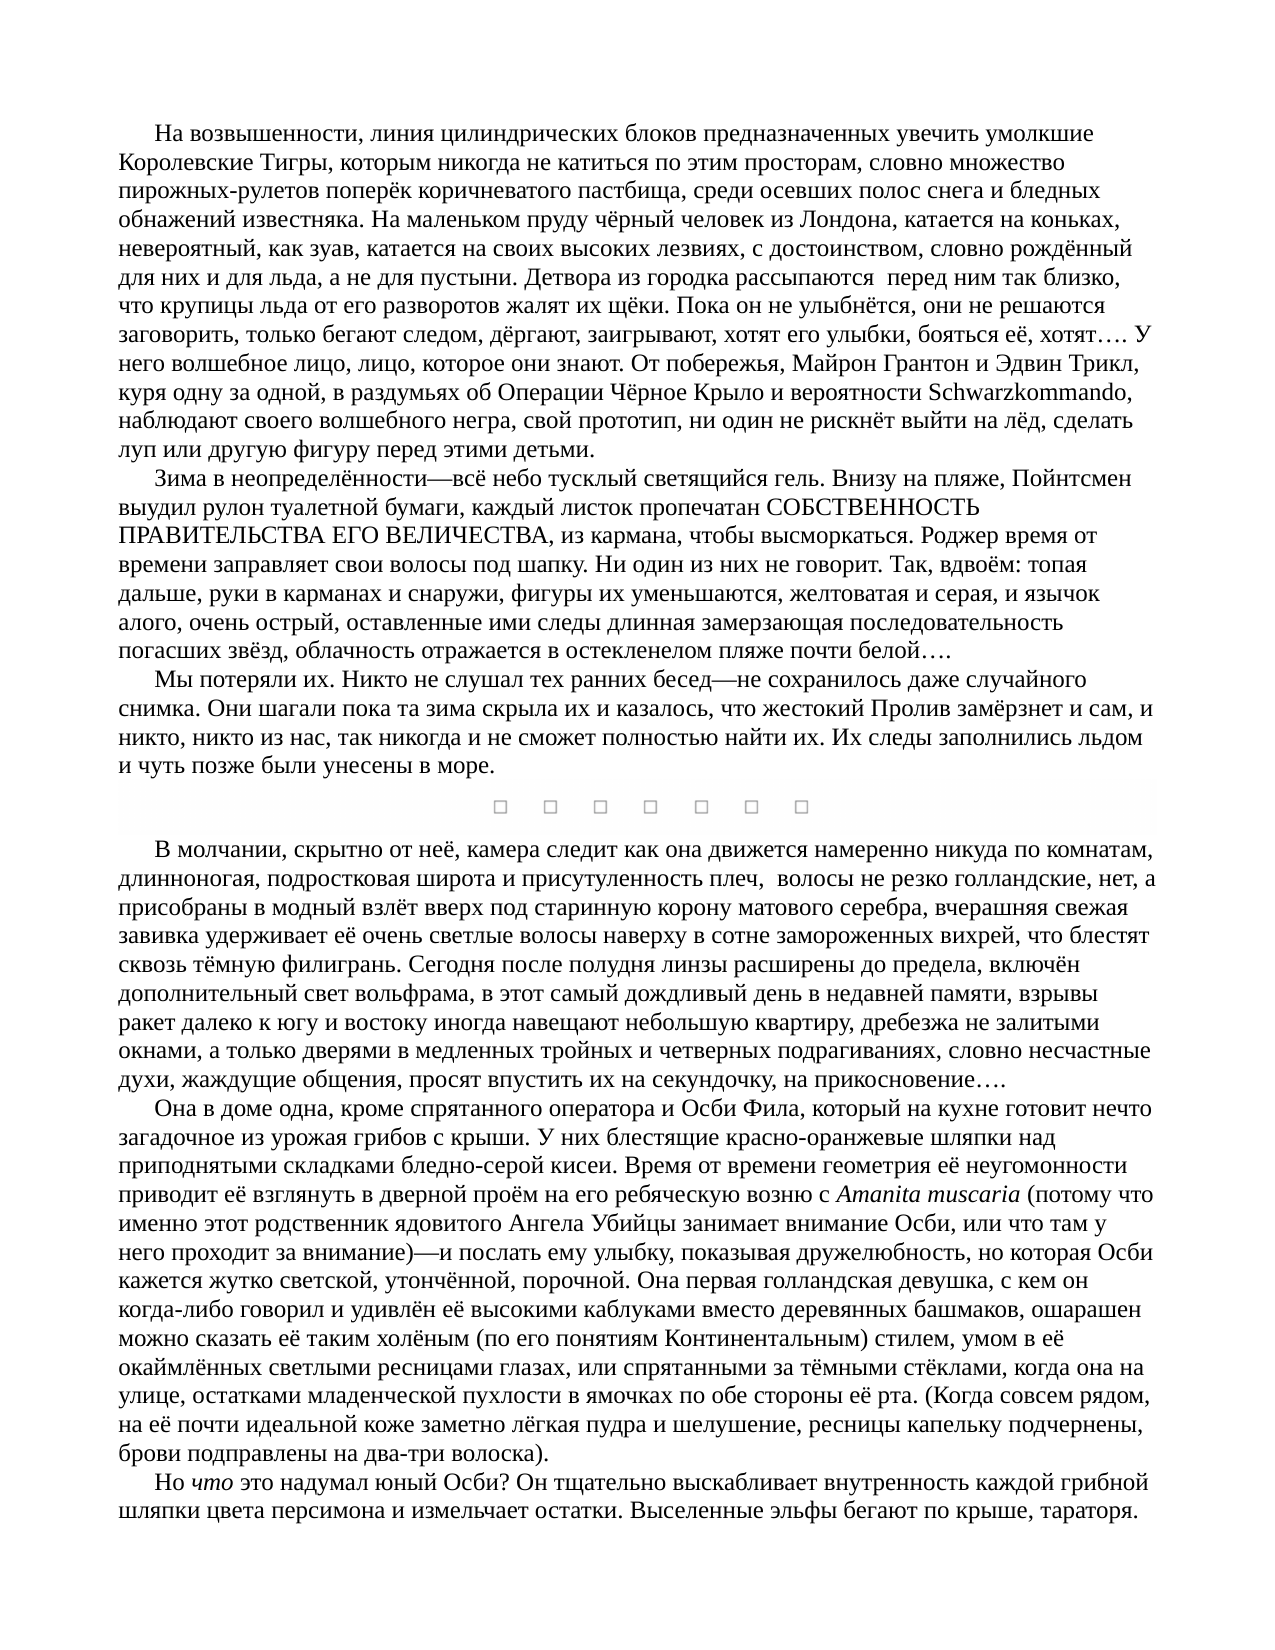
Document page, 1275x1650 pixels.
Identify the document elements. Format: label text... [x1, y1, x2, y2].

picture [118, 779, 1157, 835]
text В молчании, скрытно от неё, камера следит как она движется намеренно никуда по комнатам, длинноногая, подростковая широта и присутуленность плеч, волосы не резко голландские, нет, а присобраны в модный взлёт вверх под старинную корону матового серебра, вчерашняя свежая завивка удерживает её очень светлые волосы наверху в сотне замороженных вихрей, что блестят сквозь тёмную филигрань. Сегодня после полудня линзы расширены до предела, включён дополнительный свет вольфрама, в этот самый дождливый день в недавней памяти, взрывы ракет далеко к югу и востоку иногда навещают небольшую квартиру, дребезжа не залитыми окнами, а только дверями в медленных тройных и четверных подрагиваниях, словно несчастные духи, жаждущие общения, просят впустить их на секундочку, на прикосновение…. [118, 835, 1157, 1093]
text Она в доме одна, кроме спрятанного оператора и Осби Фила, который на кухне готовит нечто загадочное из урожая грибов с крыши. У них блестящие красно-оранжевые шляпки над приподнятыми складками бледно-серой кисеи. Время от времени геометрия её неугомонности приводит её взглянуть в дверной проём на его ребяческую возню с Amanita muscaria (потому что именно этот родственник ядовитого Ангела Убийцы занимает внимание Осби, или что там у него проходит за внимание)—и послать ему улыбку, показывая дружелюбность, но которая Осби кажется жутко светской, утончённой, порочной. Она первая голландская девушка, с кем он когда-либо говорил и удивлён её высокими каблуками вместо деревянных башмаков, ошарашен можно сказать её таким холёным (по его понятиям Континентальным) стилем, умом в её окаймлённых светлыми ресницами глазах, или спрятанными за тёмными стёклами, когда она на улице, остатками младенческой пухлости в ямочках по обе стороны её рта. (Когда совсем рядом, на её почти идеальной коже заметно лёгкая пудра и шелушение, ресницы капельку подчернены, брови подправлены на два-три волоска). [118, 1093, 1157, 1467]
text Зима в неопределённости—всё небо тусклый светящийся гель. Внизу на пляже, Пойнтсмен выудил рулон туалетной бумаги, каждый листок пропечатан СОБСТВЕННОСТЬ ПРАВИТЕЛЬСТВА ЕГО ВЕЛИЧЕСТВА, из кармана, чтобы высморкаться. Роджер время от времени заправляет свои волосы под шапку. Ни один из них не говорит. Так, вдвоём: топая дальше, руки в карманах и снаружи, фигуры их уменьшаются, желтоватая и серая, и язычок алого, очень острый, оставленные ими следы длинная замерзающая последовательность погасших звёзд, облачность отражается в остекленелом пляже почти белой…. [118, 463, 1157, 664]
text Мы потеряли их. Никто не слушал тех ранних бесед—не сохранилось даже случайного снимка. Они шагали пока та зима скрыла их и казалось, что жестокий Пролив замёрзнет и сам, и никто, никто из нас, так никогда и не сможет полностью найти их. Их следы заполнились льдом и чуть позже были унесены в море. [118, 664, 1157, 779]
text На возвышенности, линия цилиндрических блоков предназначенных увечить умолкшие Королевские Тигры, которым никогда не катиться по этим просторам, словно множество пирожных-рулетов поперёк коричневатого пастбища, среди осевших полос снега и бледных обнажений известняка. На маленьком пруду чёрный человек из Лондона, катается на коньках, невероятный, как зуав, катается на своих высоких лезвиях, с достоинством, словно рождённый для них и для льда, а не для пустыни. Детвора из городка рассыпаются перед ним так близко, что крупицы льда от его разворотов жалят их щёки. Пока он не улыбнётся, они не решаются заговорить, только бегают следом, дёргают, заигрывают, хотят его улыбки, бояться её, хотят…. У него волшебное лицо, лицо, которое они знают. От побережья, Майрон Грантон и Эдвин Трикл, куря одну за одной, в раздумьях об Операции Чёрное Крыло и вероятности Schwarzkommando, наблюдают своего волшебного негра, свой прототип, ни один не рискнёт выйти на лёд, сделать луп или другую фигуру перед этими детьми. [118, 118, 1157, 463]
text Но что это надумал юный Осби? Он тщательно выскабливает внутренность каждой грибной шляпки цвета персимона и измельчает остатки. Выселенные эльфы бегают по крыше, тараторя. [118, 1467, 1157, 1524]
